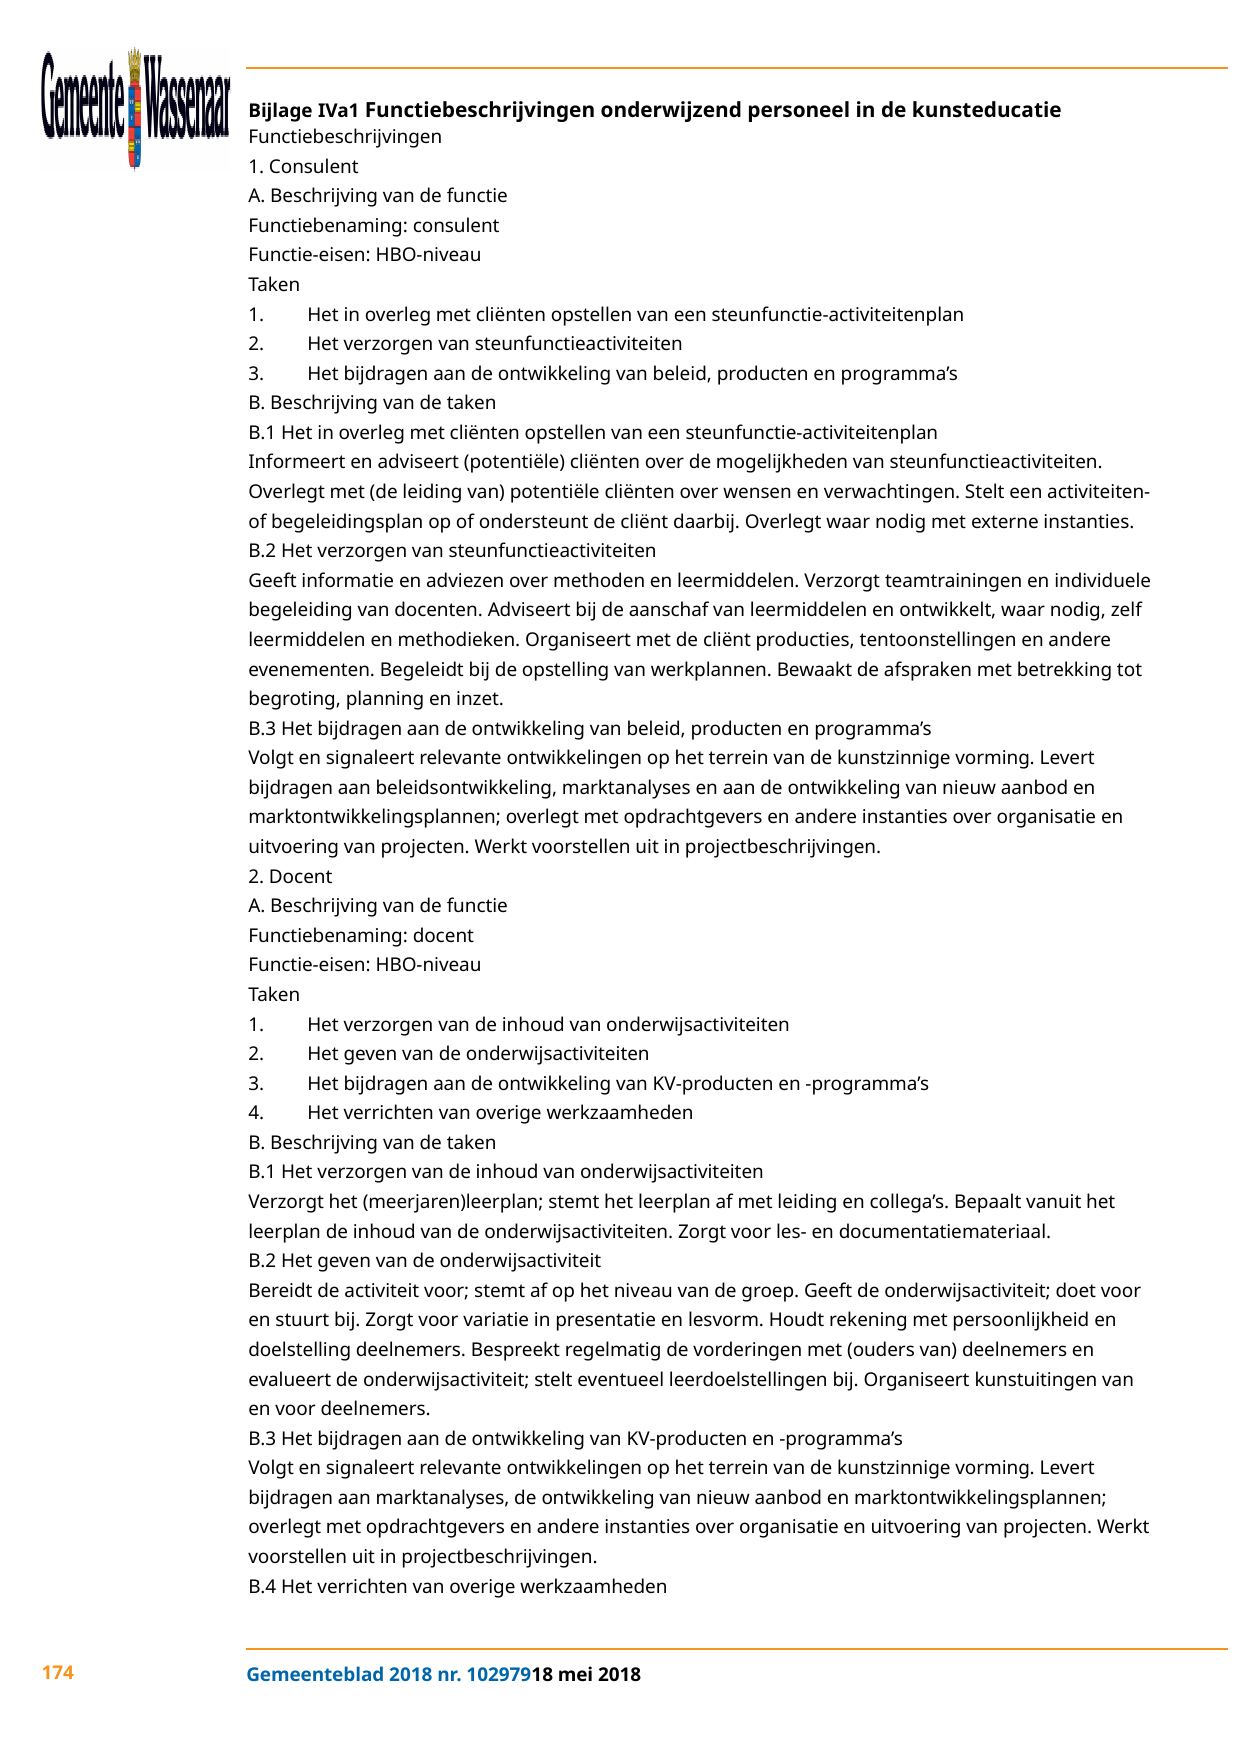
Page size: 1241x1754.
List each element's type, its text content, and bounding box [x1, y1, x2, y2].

text Functiebenaming: docent [248, 922, 1152, 948]
text B. Beschrijving van de taken [248, 389, 1152, 415]
text B.3 Het bijdragen aan de ontwikkeling van beleid, producten en programma’s [248, 715, 1152, 741]
text Volgt en signaleert relevante ontwikkelingen op het terrein van de kunstzinnige vorming. Levert bijdragen aan beleidsontwikkeling, marktanalyses en aan de ontwikkeling van nieuw aanbod en marktontwikkelingsplannen; overlegt met opdrachtgevers en andere instanties over organisatie en uitvoering van projecten. Werkt voorstellen uit in projectbeschrijvingen. [248, 744, 1152, 859]
picture [41, 47, 231, 172]
list Het geven van de onderwijsactiviteiten [248, 1040, 1152, 1066]
text Functiebenaming: consulent [248, 212, 1152, 238]
text Geeft informatie en adviezen over methoden en leermiddelen. Verzorgt teamtrainingen en individuele begeleiding van docenten. Adviseert bij de aanschaf van leermiddelen en ontwikkelt, waar nodig, zelf leermiddelen en methodieken. Organiseert met de cliënt producties, tentoonstellingen en andere evenementen. Begeleidt bij de opstelling van werkplannen. Bewaakt de afspraken met betrekking tot begroting, planning en inzet. [248, 567, 1152, 711]
text B.3 Het bijdragen aan de ontwikkeling van KV-producten en -programma’s [248, 1425, 1152, 1451]
text Functie-eisen: HBO-niveau [248, 242, 1152, 267]
text 2. Docent [248, 863, 1152, 889]
text B.1 Het verzorgen van de inhoud van onderwijsactiviteiten [248, 1159, 1152, 1184]
text B.2 Het geven van de onderwijsactiviteit [248, 1247, 1152, 1273]
list Het verzorgen van de inhoud van onderwijsactiviteiten [248, 1011, 1152, 1037]
text Volgt en signaleert relevante ontwikkelingen op het terrein van de kunstzinnige vorming. Levert bijdragen aan marktanalyses, de ontwikkeling van nieuw aanbod en marktontwikkelingsplannen; overlegt met opdrachtgevers en andere instanties over organisatie en uitvoering van projecten. Werkt voorstellen uit in projectbeschrijvingen. [248, 1454, 1152, 1569]
text B.2 Het verzorgen van steunfunctieactiviteiten [248, 537, 1152, 563]
list Het verzorgen van steunfunctieactiviteiten [248, 330, 1152, 356]
list Het in overleg met cliënten opstellen van een steunfunctie-activiteitenplan [248, 301, 1152, 327]
text A. Beschrijving van de functie [248, 892, 1152, 918]
text Bereidt de activiteit voor; stemt af op het niveau van de groep. Geeft de onderwijsactiviteit; doet voor en stuurt bij. Zorgt voor variatie in presentatie en lesvorm. Houdt rekening met persoonlijkheid en doelstelling deelnemers. Bespreekt regelmatig de vorderingen met (ouders van) deelnemers en evalueert de onderwijsactiviteit; stelt eventueel leerdoelstellingen bij. Organiseert kunstuitingen van en voor deelnemers. [248, 1277, 1152, 1421]
text Informeert en adviseert (potentiële) cliënten over de mogelijkheden van steunfunctieactiviteiten. Overlegt met (de leiding van) potentiële cliënten over wensen en verwachtingen. Stelt een activiteiten- of begeleidingsplan op of ondersteunt de cliënt daarbij. Overlegt waar nodig met externe instanties. [248, 449, 1152, 534]
text B.1 Het in overleg met cliënten opstellen van een steunfunctie-activiteitenplan [248, 419, 1152, 445]
list Het bijdragen aan de ontwikkeling van beleid, producten en programma’s [248, 360, 1152, 386]
text Functiebeschrijvingen [248, 123, 1152, 149]
list Het bijdragen aan de ontwikkeling van KV-producten en -programma’s [248, 1070, 1152, 1096]
text Functie-eisen: HBO-niveau [248, 952, 1152, 977]
text Taken [248, 981, 1152, 1007]
list Het verrichten van overige werkzaamheden [248, 1099, 1152, 1125]
text Taken [248, 271, 1152, 297]
text A. Beschrijving van de functie [248, 182, 1152, 208]
text B. Beschrijving van de taken [248, 1129, 1152, 1155]
text Verzorgt het (meerjaren)leerplan; stemt het leerplan af met leiding en collega’s. Bepaalt vanuit het leerplan de inhoud van de onderwijsactiviteiten. Zorgt voor les- en documentatiemateriaal. [248, 1188, 1152, 1244]
text Bijlage IVa1 Functiebeschrijvingen onderwijzend personeel in de kunsteducatie [248, 95, 1152, 123]
text B.4 Het verrichten van overige werkzaamheden [248, 1573, 1152, 1599]
text 1. Consulent [248, 153, 1152, 179]
